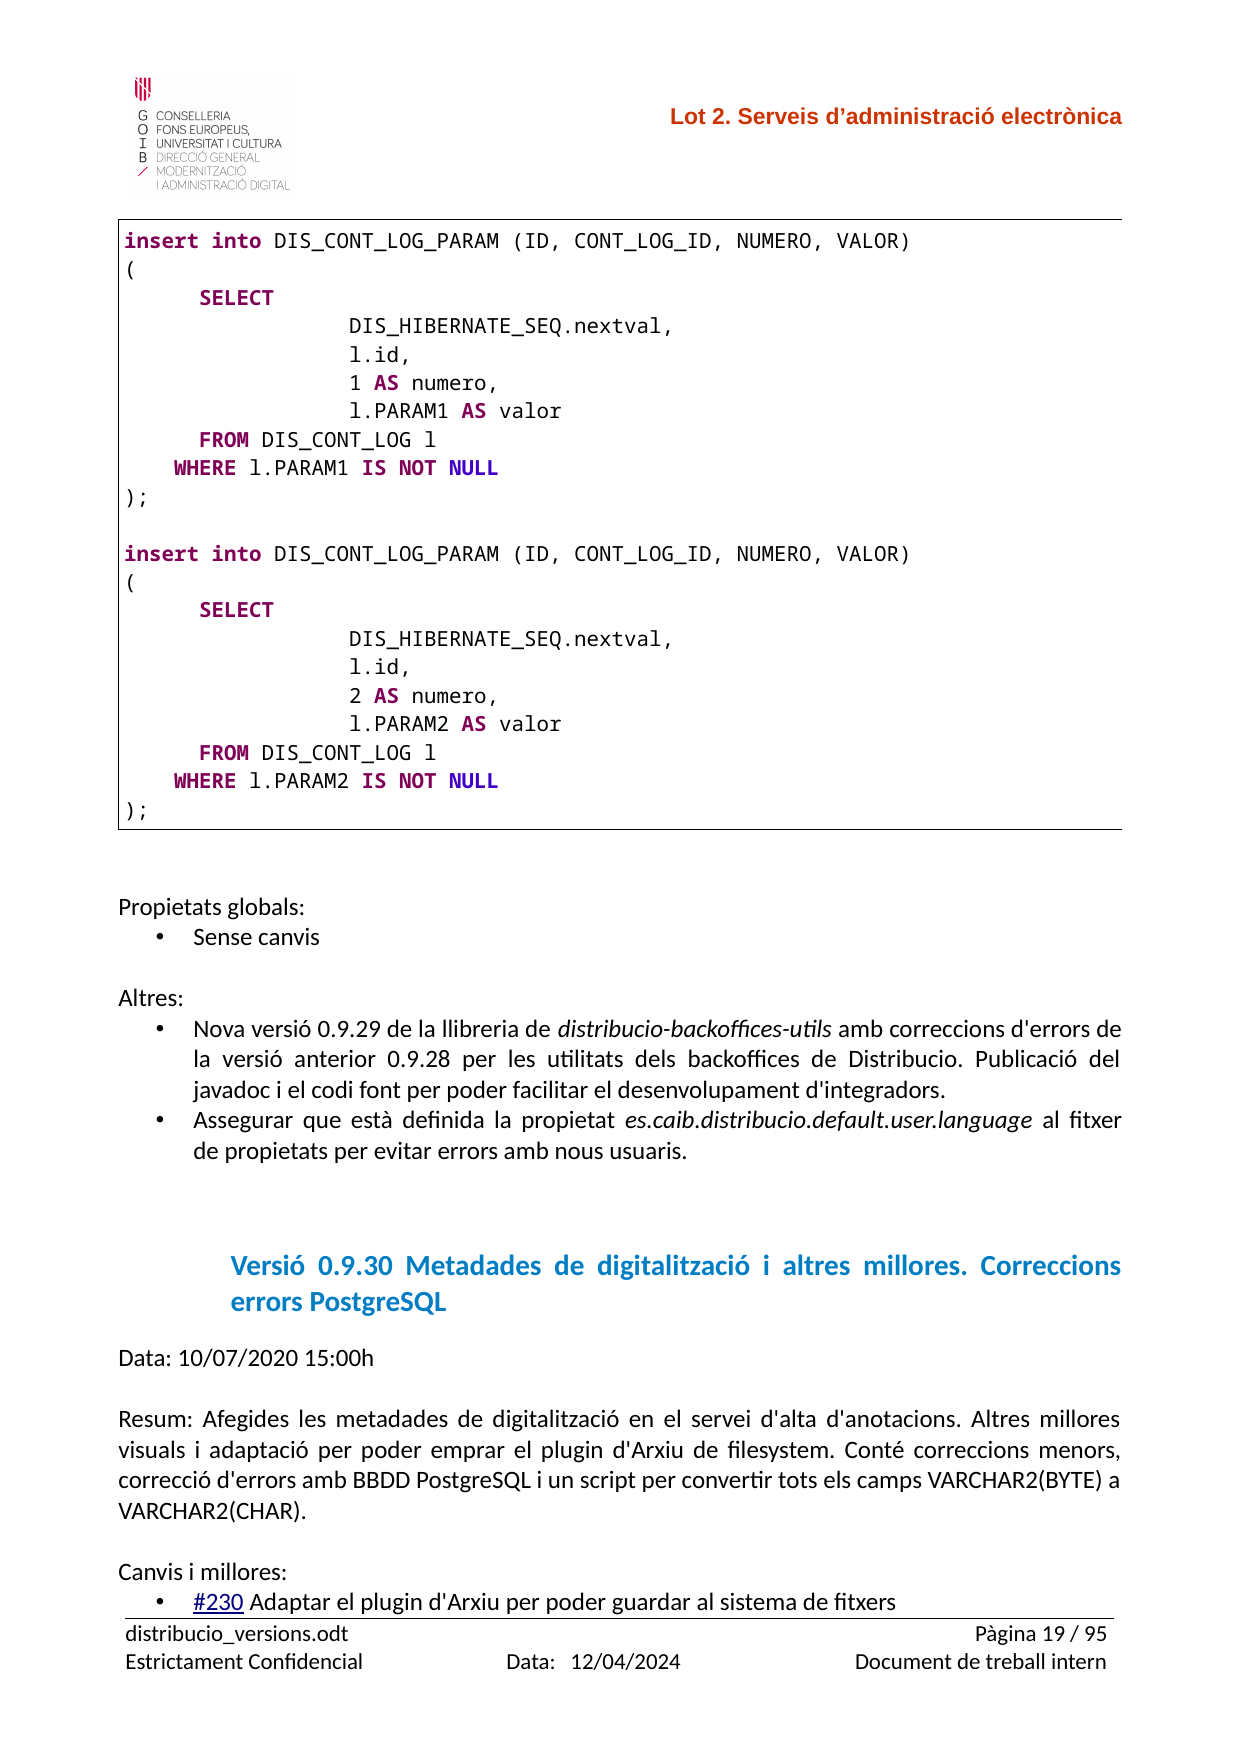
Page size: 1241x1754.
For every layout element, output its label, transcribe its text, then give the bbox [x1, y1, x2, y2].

list Nova versió 0.9.29 de la llibreria de distribucio-backoffices-utils amb correccions d'errors de la versió anterior 0.9.28 per les utilitats dels backoffices de Distribucio. Publicació del javadoc i el codi font per poder facilitar el desenvolupament d'integradors. [156, 1013, 1122, 1104]
picture [126, 70, 299, 197]
list #230 Adaptar el plugin d'Arxiu per poder guardar al sistema de fitxers [156, 1586, 1122, 1617]
text Altres: [118, 982, 1122, 1013]
text Data: 10/07/2020 15:00h [118, 1342, 1122, 1373]
text Resum: Afegides les metadades de digitalització en el servei d'alta d'anotacions. Altres millores visuals i adaptació per poder emprar el plugin d'Arxiu de filesystem. Conté correccions menors, correcció d'errors amb BBDD PostgreSQL i un script per convertir tots els camps VARCHAR2(BYTE) a VARCHAR2(CHAR). [118, 1403, 1122, 1525]
table_header insert into DIS_CONT_LOG_PARAM (ID, CONT_LOG_ID, NUMERO, VALOR) ( SELECT DIS_HIBERNATE_SEQ.nextval, l.id, 1 AS numero, l.PARAM1 AS valor FROM DIS_CONT_LOG l WHERE l.PARAM1 IS NOT NULL ); insert into DIS_CONT_LOG_PARAM (ID, CONT_LOG_ID, NUMERO, VALOR) ( SELECT DIS_HIBERNATE_SEQ.nextval, l.id, 2 AS numero, l.PARAM2 AS valor FROM DIS_CONT_LOG l WHERE l.PARAM2 IS NOT NULL ); [119, 220, 1122, 829]
text Canvis i millores: [118, 1556, 1122, 1586]
list Sense canvis [156, 921, 1122, 952]
subtitle Versió 0.9.30 Metadades de digitalització i altres millores. Correccions errors PostgreSQL [153, 1247, 1122, 1318]
text Propietats globals: [118, 891, 1122, 921]
list Assegurar que està definida la propietat es.caib.distribucio.default.user.language al fitxer de propietats per evitar errors amb nous usuaris. [156, 1104, 1122, 1166]
